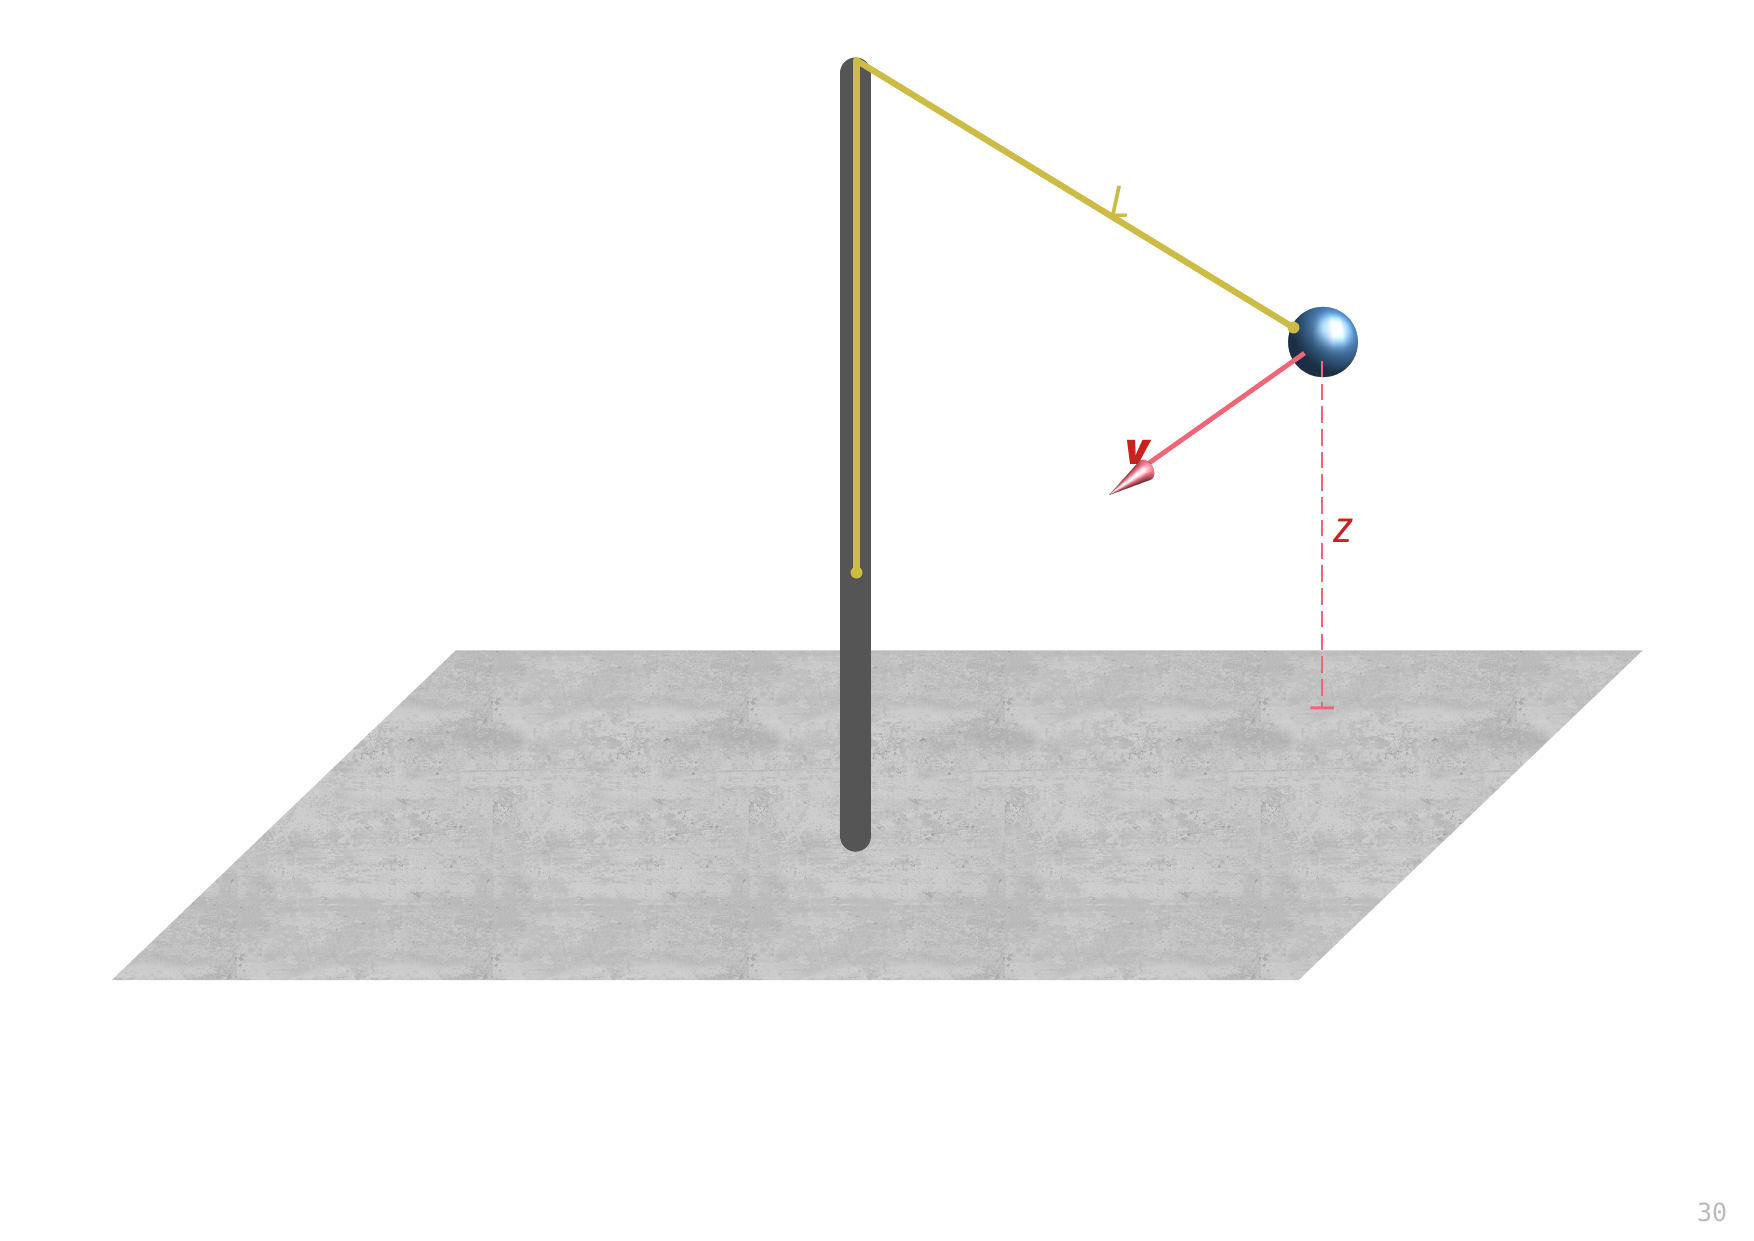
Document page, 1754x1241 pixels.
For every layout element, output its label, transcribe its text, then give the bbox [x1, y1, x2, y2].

text_box v [1110, 410, 1164, 470]
text_box v [1152, 457, 1164, 470]
text_box [111, 650, 1643, 981]
text_box L [1094, 163, 1149, 222]
text_box z [1318, 487, 1372, 547]
